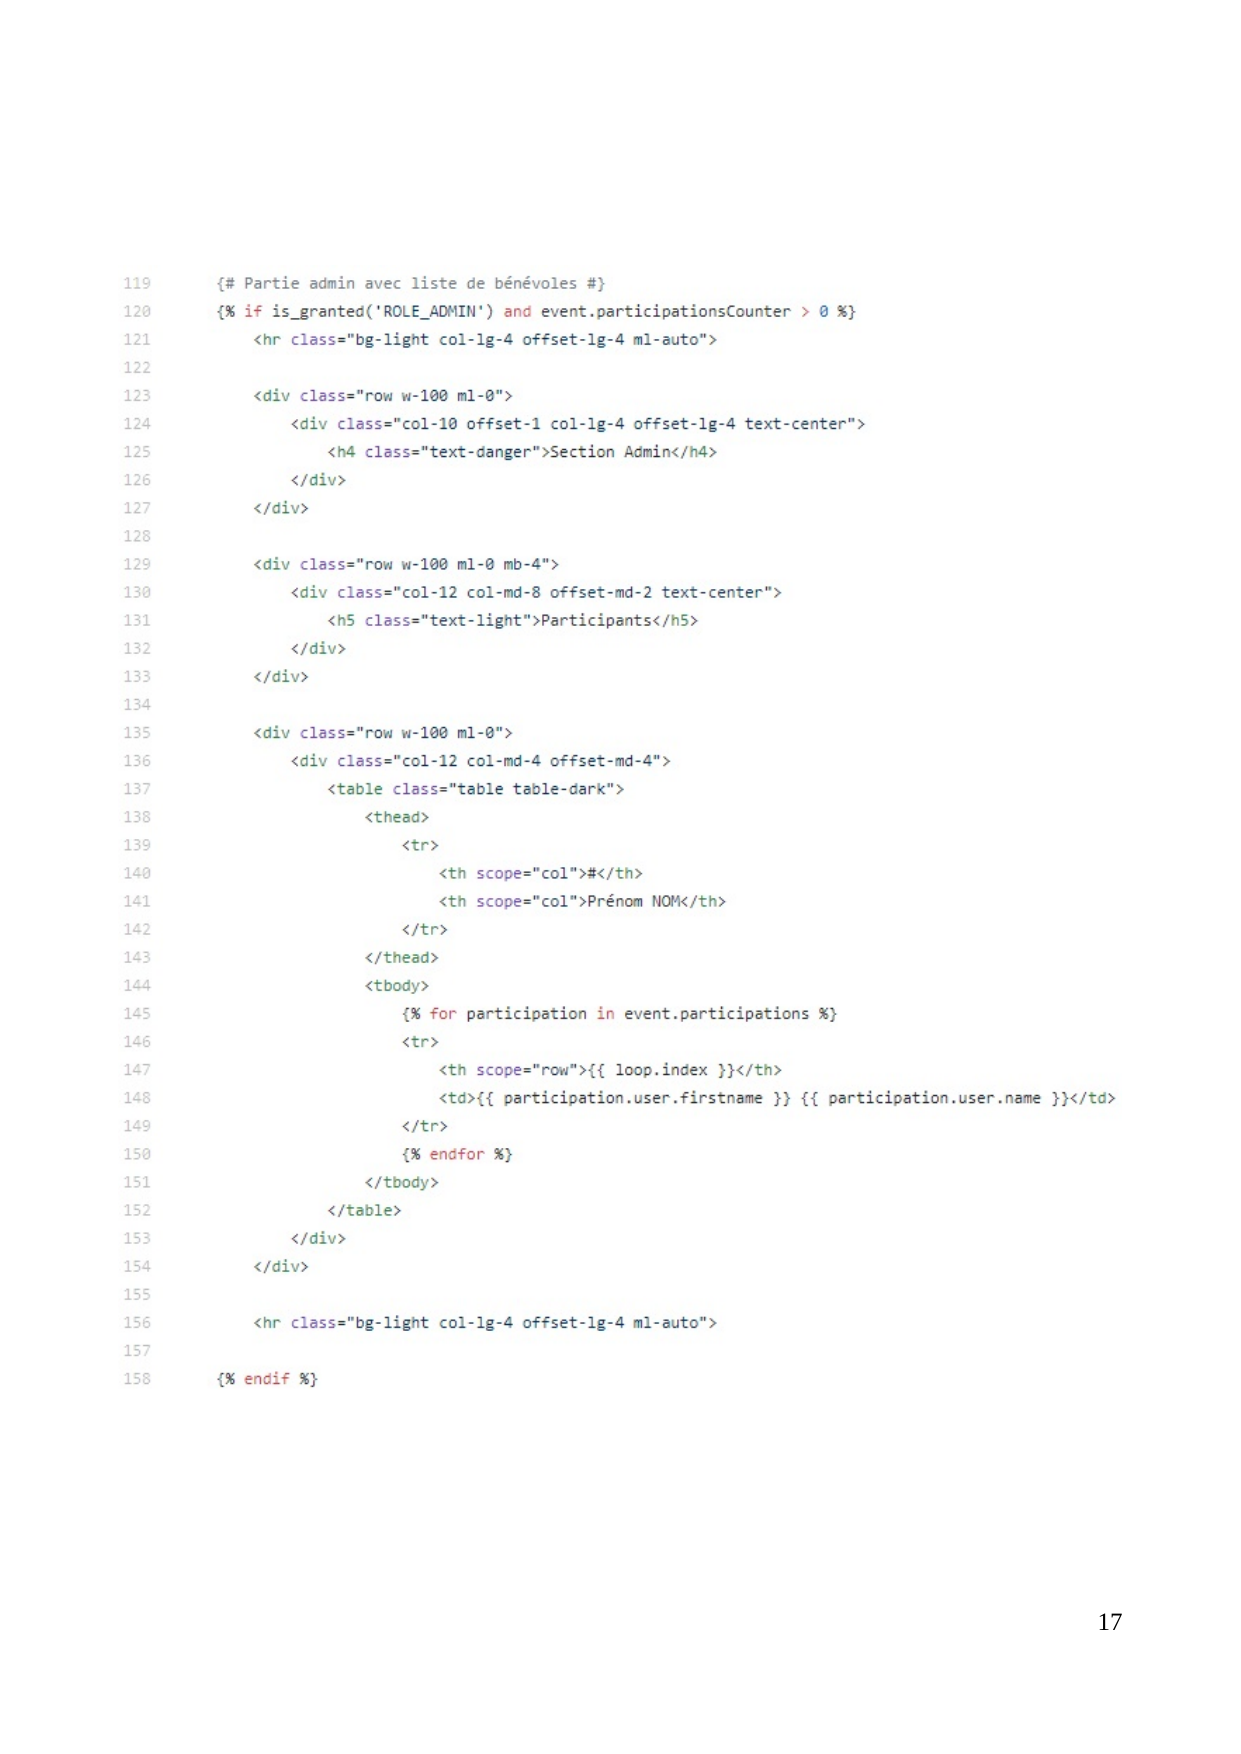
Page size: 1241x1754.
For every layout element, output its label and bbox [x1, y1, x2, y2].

picture [118, 265, 1123, 1397]
